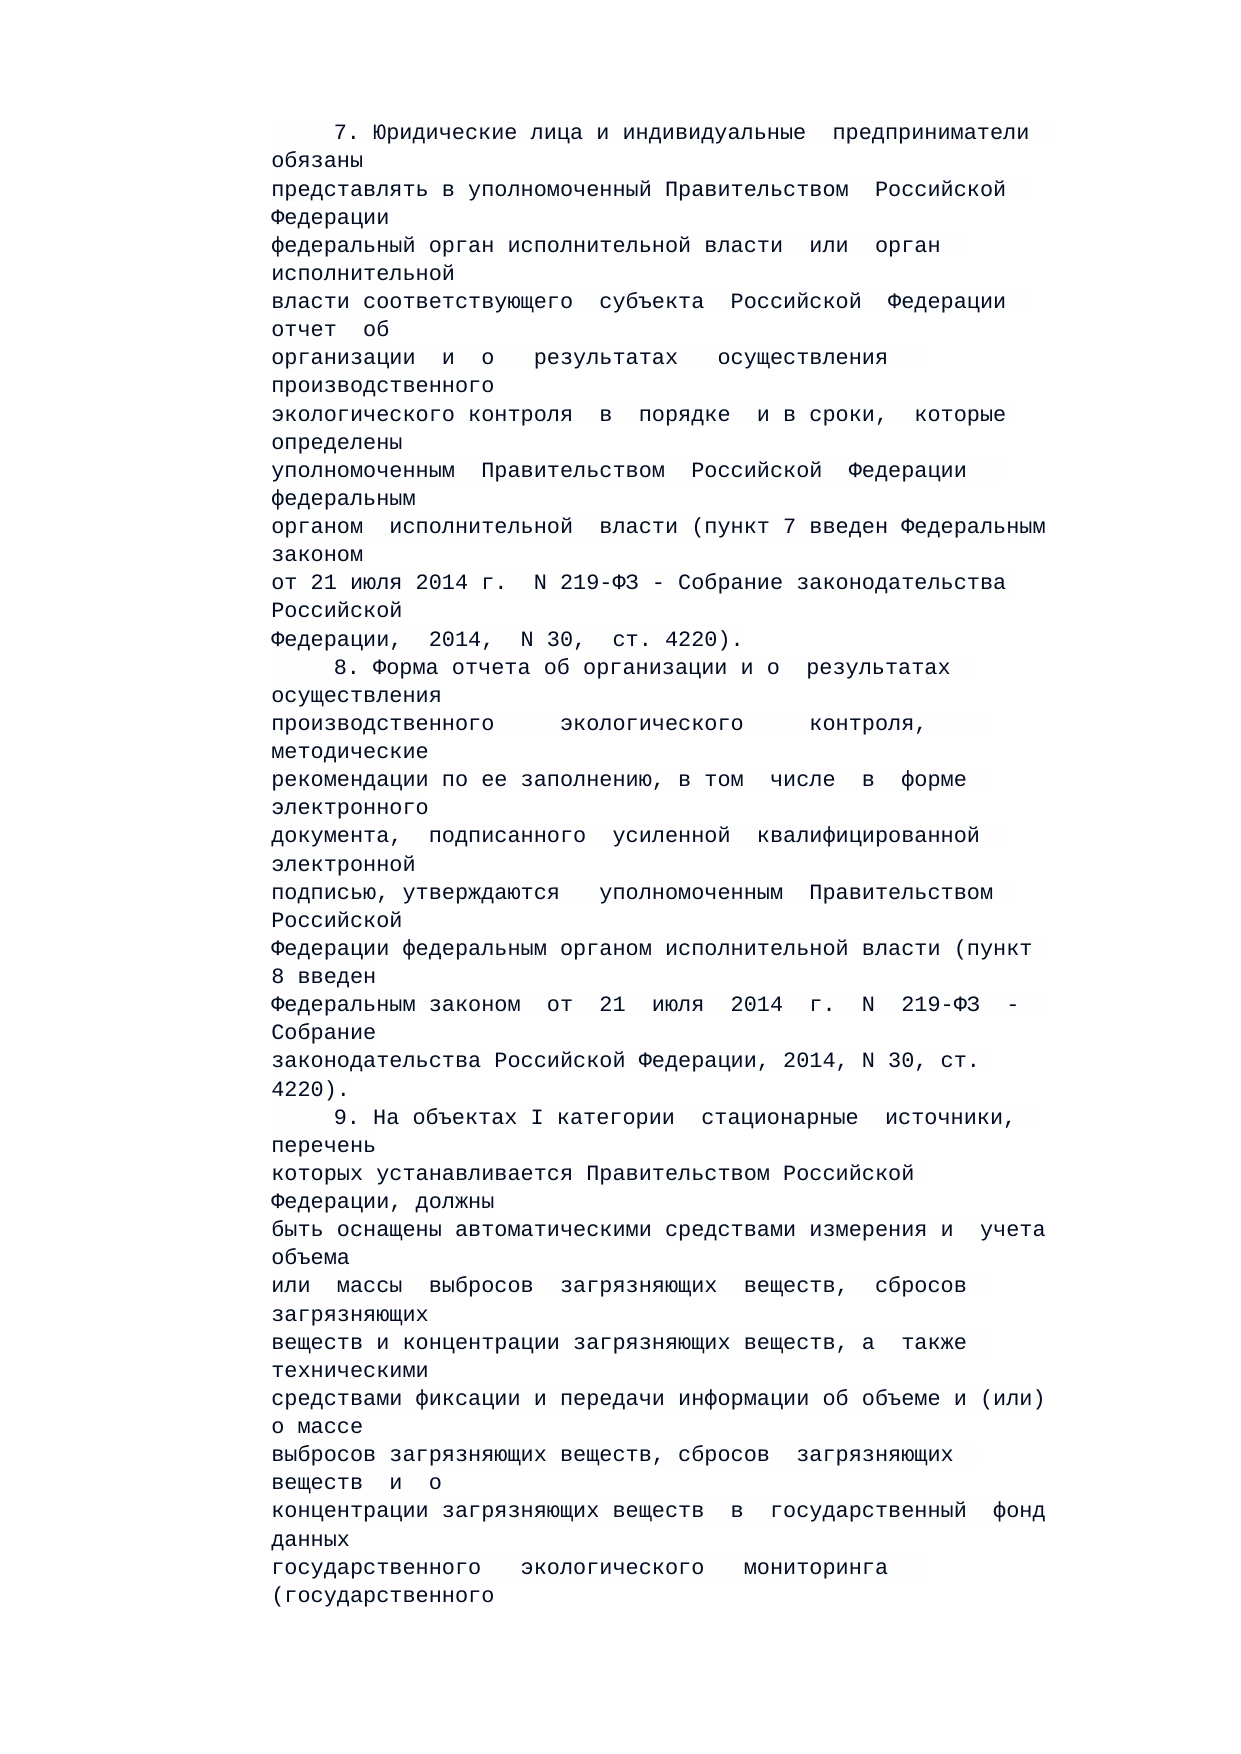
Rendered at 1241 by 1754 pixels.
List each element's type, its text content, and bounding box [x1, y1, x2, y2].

text представлять в уполномоченный Правительством Российской Федерации [271, 174, 1058, 231]
text быть оснащены автоматическими средствами измерения и учета объема [271, 1215, 1058, 1271]
text документа, подписанного усиленной квалифицированной электронной [271, 821, 1058, 877]
text подписью, утверждаются уполномоченным Правительством Российской [271, 877, 1058, 934]
text средствами фиксации и передачи информации об объеме и (или) о массе [271, 1384, 1058, 1440]
text Федерации, 2014, N 30, ст. 4220). [271, 624, 1058, 652]
text органом исполнительной власти (пункт 7 введен Федеральным законом [271, 512, 1058, 568]
text 9. На объектах I категории стационарные источники, перечень [271, 1102, 1058, 1159]
text государственного экологического мониторинга (государственного [271, 1552, 1058, 1609]
text выбросов загрязняющих веществ, сбросов загрязняющих веществ и о [271, 1440, 1058, 1496]
text концентрации загрязняющих веществ в государственный фонд данных [271, 1496, 1058, 1552]
text от 21 июля 2014 г. N 219-ФЗ - Собрание законодательства Российской [271, 568, 1058, 624]
text Федеральным законом от 21 июля 2014 г. N 219-ФЗ - Собрание [271, 990, 1058, 1046]
text или массы выбросов загрязняющих веществ, сбросов загрязняющих [271, 1271, 1058, 1327]
text Федерации федеральным органом исполнительной власти (пункт 8 введен [271, 934, 1058, 990]
text рекомендации по ее заполнению, в том числе в форме электронного [271, 765, 1058, 821]
text организации и о результатах осуществления производственного [271, 343, 1058, 399]
text федеральный орган исполнительной власти или орган исполнительной [271, 231, 1058, 287]
text которых устанавливается Правительством Российской Федерации, должны [271, 1159, 1058, 1215]
text власти соответствующего субъекта Российской Федерации отчет об [271, 287, 1058, 343]
text 7. Юридические лица и индивидуальные предприниматели обязаны [271, 118, 1058, 174]
text экологического контроля в порядке и в сроки, которые определены [271, 399, 1058, 456]
text законодательства Российской Федерации, 2014, N 30, ст. 4220). [271, 1046, 1058, 1102]
text веществ и концентрации загрязняющих веществ, а также техническими [271, 1327, 1058, 1384]
text 8. Форма отчета об организации и о результатах осуществления [271, 652, 1058, 709]
text производственного экологического контроля, методические [271, 709, 1058, 765]
text уполномоченным Правительством Российской Федерации федеральным [271, 456, 1058, 512]
